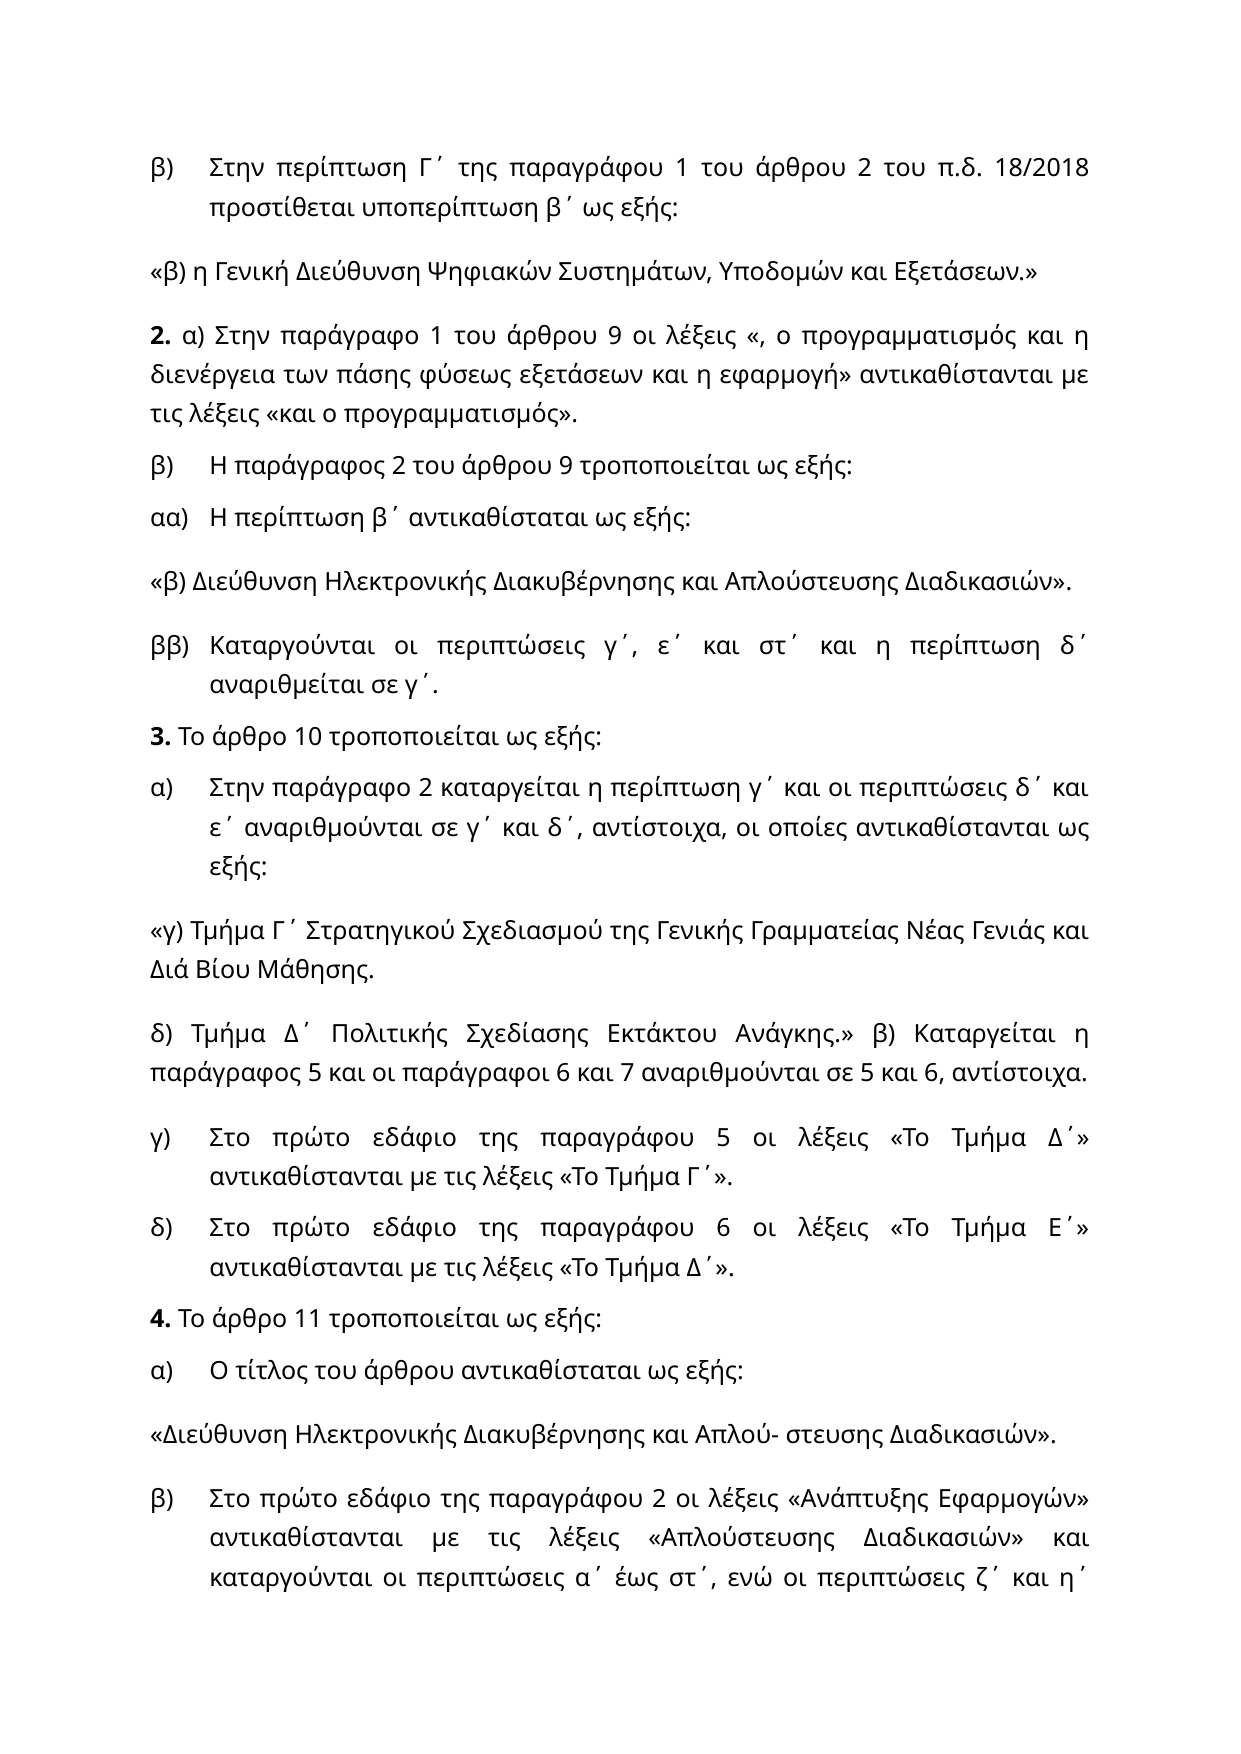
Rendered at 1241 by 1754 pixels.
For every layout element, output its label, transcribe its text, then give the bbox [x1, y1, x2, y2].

text 4. Το άρθρο 11 τροποποιείται ως εξής: [150, 1301, 1090, 1335]
text «Διεύθυνση Ηλεκτρονικής Διακυβέρνησης και Απλού- στευσης Διαδικασιών». [150, 1417, 1090, 1451]
list α) Στην παράγραφο 2 καταργείται η περίπτωση γ΄ και οι περιπτώσεις δ΄ και ε΄ αναριθμούνται σε γ΄ και δ΄, αντίστοιχα, οι οποίες αντικαθίστανται ως εξής: [150, 770, 1090, 882]
list β) Η παράγραφος 2 του άρθρου 9 τροποποιείται ως εξής: [150, 447, 1090, 482]
list α) Ο τίτλος του άρθρου αντικαθίσταται ως εξής: [150, 1352, 1090, 1387]
text δ) Τμήμα Δ΄ Πολιτικής Σχεδίασης Εκτάκτου Ανάγκης.» β) Καταργείται η παράγραφος 5 και οι παράγραφοι 6 και 7 αναριθμούνται σε 5 και 6, αντίστοιχα. [150, 1016, 1090, 1089]
list β) Στο πρώτο εδάφιο της παραγράφου 2 οι λέξεις «Ανάπτυξης Εφαρμογών» αντικαθίστανται με τις λέξεις «Απλούστευσης Διαδικασιών» και καταργούνται οι περιπτώσεις α΄ έως στ΄, ενώ οι περιπτώσεις ζ΄ και η΄ [150, 1481, 1090, 1593]
text 3. Το άρθρο 10 τροποποιείται ως εξής: [150, 718, 1090, 752]
text 2. α) Στην παράγραφο 1 του άρθρου 9 οι λέξεις «, ο προγραμματισμός και η διενέργεια των πάσης φύσεως εξετάσεων και η εφαρμογή» αντικαθίστανται με τις λέξεις «και ο προγραμματισμός». [150, 317, 1090, 430]
list γ) Στο πρώτο εδάφιο της παραγράφου 5 οι λέξεις «Το Τμήμα Δ΄» αντικαθίστανται με τις λέξεις «Το Τμήμα Γ΄». [150, 1119, 1090, 1192]
list αα) Η περίπτωση β΄ αντικαθίσταται ως εξής: [150, 499, 1090, 533]
text «β) Διεύθυνση Ηλεκτρονικής Διακυβέρνησης και Απλούστευσης Διαδικασιών». [150, 563, 1090, 597]
list δ) Στο πρώτο εδάφιο της παραγράφου 6 οι λέξεις «Το Τμήμα Ε΄» αντικαθίστανται με τις λέξεις «Το Τμήμα Δ΄». [150, 1210, 1090, 1283]
text «γ) Τμήμα Γ΄ Στρατηγικού Σχεδιασμού της Γενικής Γραμματείας Νέας Γενιάς και Διά Βίου Μάθησης. [150, 912, 1090, 986]
list β) Στην περίπτωση Γ΄ της παραγράφου 1 του άρθρου 2 του π.δ. 18/2018 προστίθεται υποπερίπτωση β΄ ως εξής: [150, 150, 1090, 223]
text «β) η Γενική Διεύθυνση Ψηφιακών Συστημάτων, Υποδομών και Εξετάσεων.» [150, 253, 1090, 287]
list ββ) Καταργούνται οι περιπτώσεις γ΄, ε΄ και στ΄ και η περίπτωση δ΄ αναριθμείται σε γ΄. [150, 627, 1090, 701]
